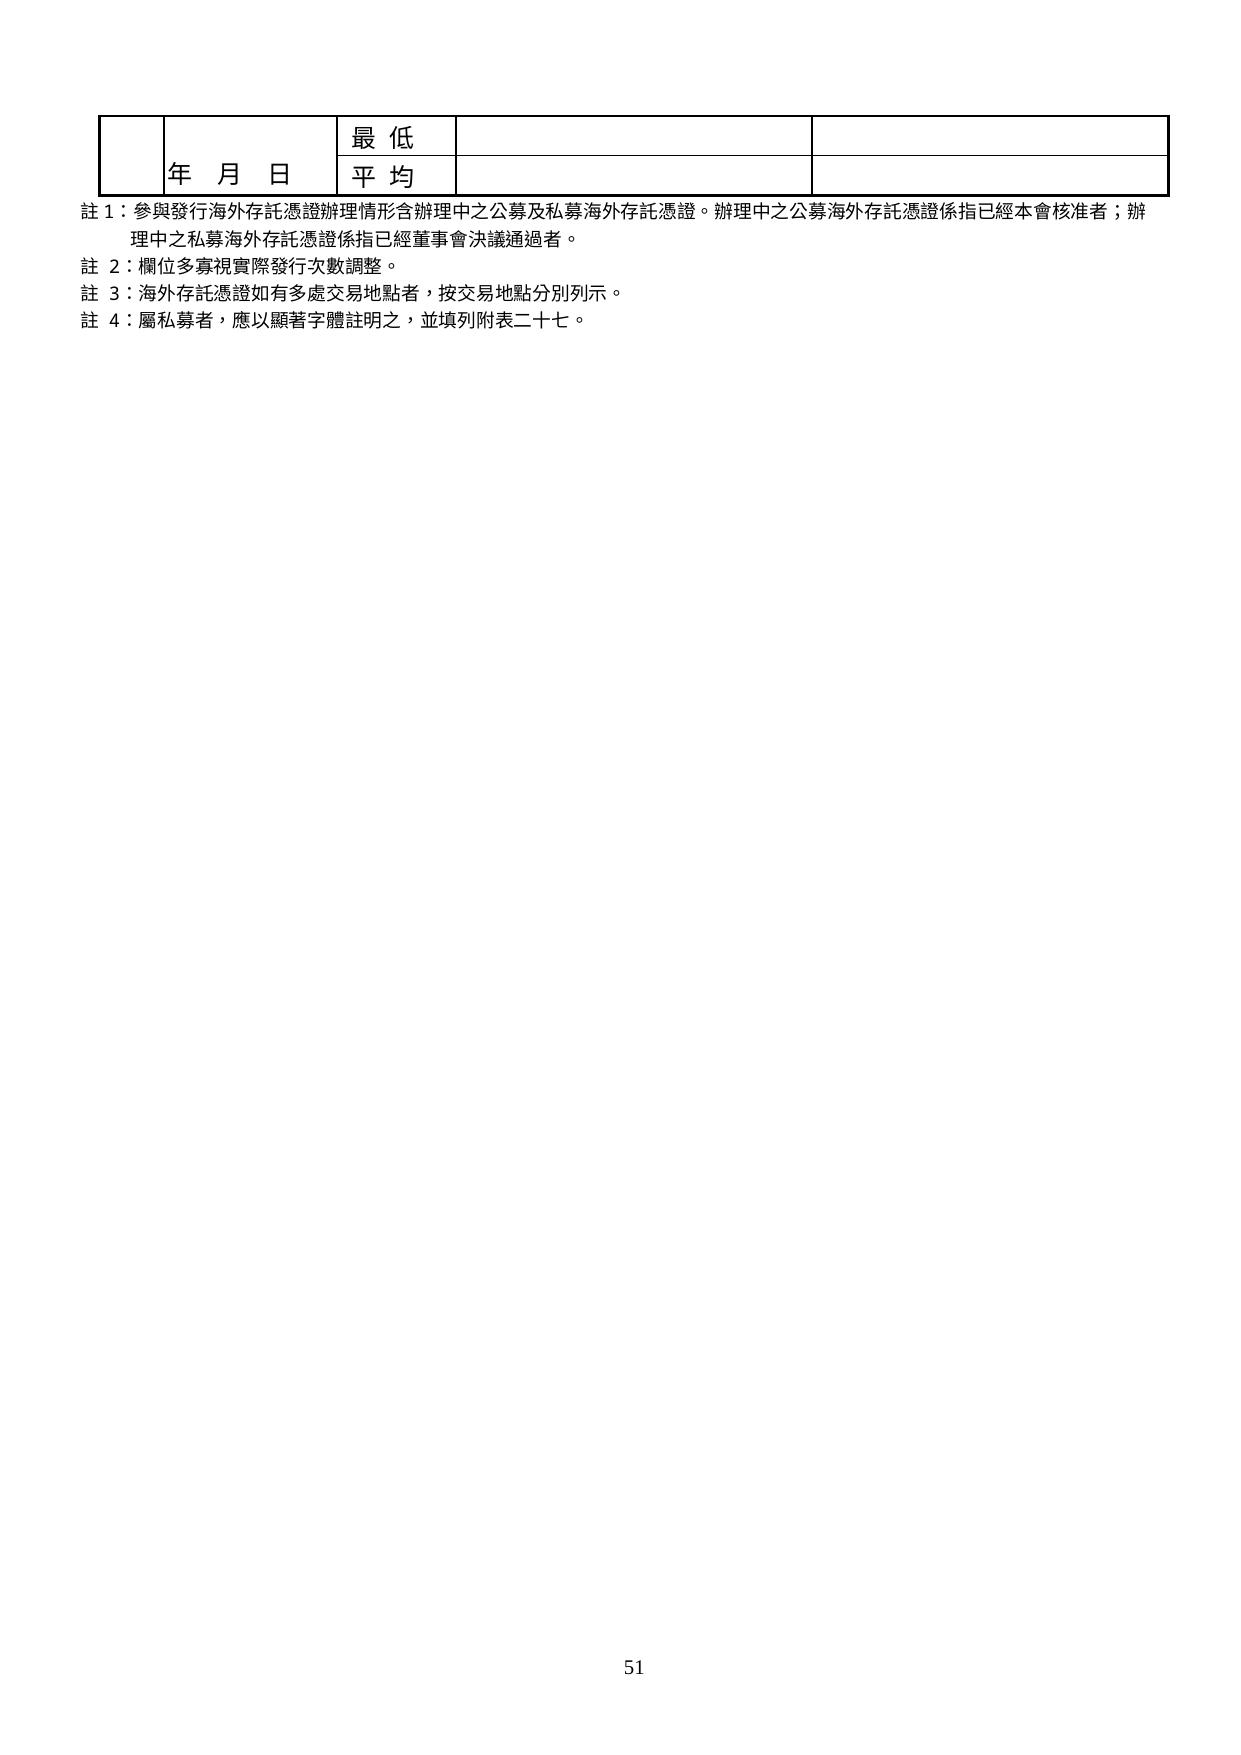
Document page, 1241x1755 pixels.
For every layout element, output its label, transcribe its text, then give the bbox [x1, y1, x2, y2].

text 註 3：海外存託憑證如有多處交易地點者，按交易地點分別列示。 [81, 278, 1150, 306]
table_cell [813, 156, 1167, 194]
text 註 2：欄位多寡視實際發行次數調整。 [81, 251, 1150, 278]
text 註1：參與發行海外存託憑證辦理情形含辦理中之公募及私募海外存託憑證。辦理中之公募海外存託憑證係指已經本會核准者；辦理中之私募海外存託憑證係指已經董事會決議通過者。 [81, 197, 1150, 251]
table_cell [813, 117, 1167, 154]
table_cell [457, 156, 811, 194]
table_cell 平 均 [338, 156, 455, 194]
table_cell [457, 117, 811, 154]
table_cell 最 低 [338, 117, 455, 154]
text 註 4：屬私募者，應以顯著字體註明之，並填列附表二十七。 [81, 306, 1150, 333]
table_cell [101, 117, 163, 194]
table_cell 年 月 日 [165, 117, 336, 194]
